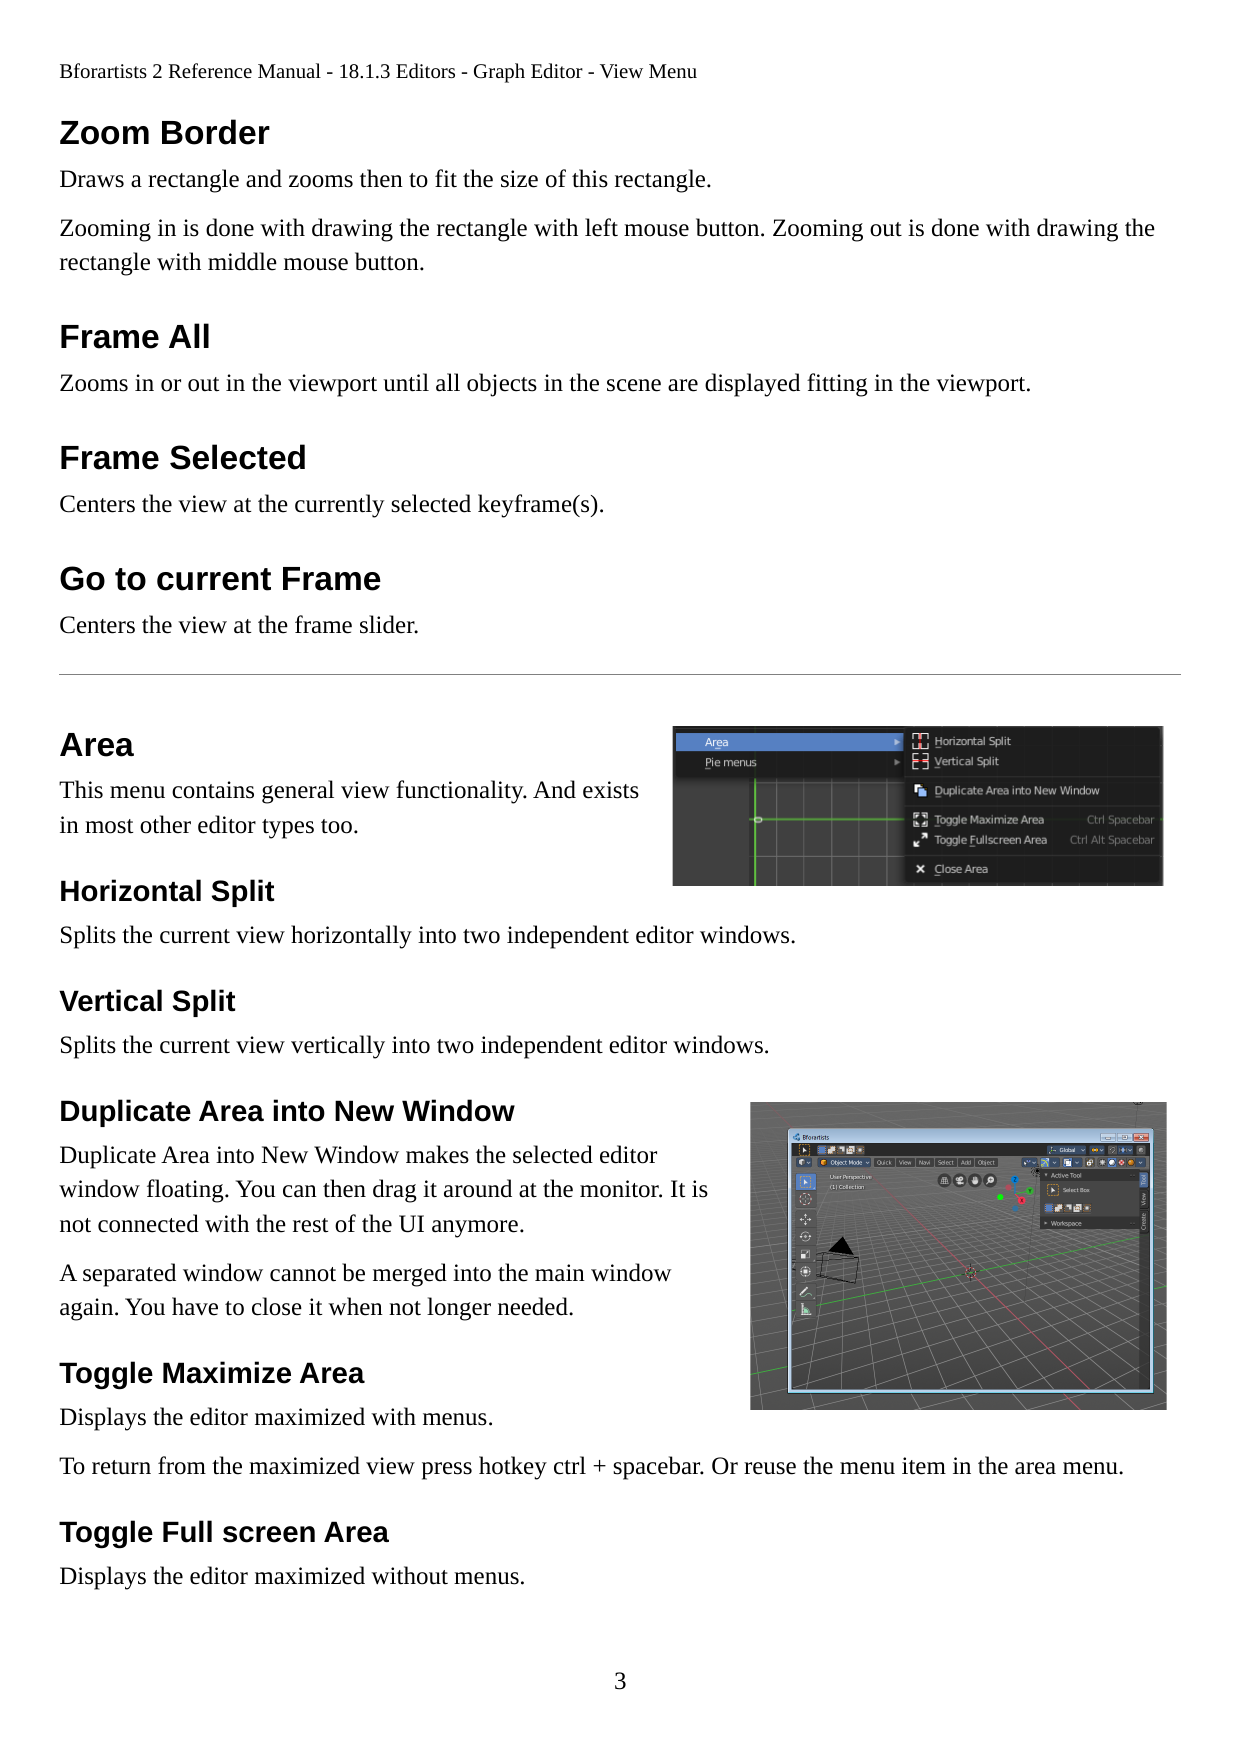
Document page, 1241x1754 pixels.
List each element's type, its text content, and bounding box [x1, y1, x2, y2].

text Duplicate Area into New Window makes the selected editor window floating. You can then drag it around at the monitor. It is not connected with the rest of the UI anymore. [59, 1140, 750, 1237]
subtitle [1167, 1356, 1181, 1390]
text Centers the view at the currently selected keyframe(s). [59, 489, 1181, 518]
text Displays the editor maximized with menus. [59, 1402, 1181, 1431]
text Draws a rectangle and zooms then to fit the size of this rectangle. [59, 164, 1181, 192]
subtitle Horizontal Split [59, 874, 1181, 907]
subtitle Area [59, 724, 1181, 763]
text Zooming in is done with drawing the rectangle with left mouse button. Zooming out is done with drawing the rectangle with middle mouse button. [59, 213, 1181, 276]
subtitle Toggle Full screen Area [59, 1515, 1181, 1549]
picture [750, 1102, 1167, 1410]
picture [672, 726, 1164, 886]
subtitle Zoom Border [59, 113, 1181, 151]
subtitle Duplicate Area into New Window [59, 1093, 1181, 1127]
text Displays the editor maximized without menus. [59, 1561, 1181, 1590]
text To return from the maximized view press hotkey ctrl + spacebar. Or reuse the menu item in the area menu. [59, 1451, 1181, 1480]
text Splits the current view vertically into two independent editor windows. [59, 1030, 1181, 1059]
subtitle Vertical Split [59, 984, 1181, 1017]
subtitle Toggle Maximize Area [59, 1356, 750, 1390]
subtitle Frame All [59, 317, 1181, 356]
text This menu contains general view functionality. And exists in most other editor types too. [59, 776, 672, 839]
text A separated window cannot be merged into the main window again. You have to close it when not longer needed. [59, 1258, 750, 1321]
subtitle Frame Selected [59, 438, 1181, 477]
text Centers the view at the frame slider. [59, 610, 1181, 639]
text Zooms in or out in the viewport until all objects in the scene are displayed fitting in the viewport. [59, 368, 1181, 397]
text Splits the current view horizontally into two independent editor windows. [59, 920, 1181, 949]
subtitle Go to current Frame [59, 559, 1181, 598]
